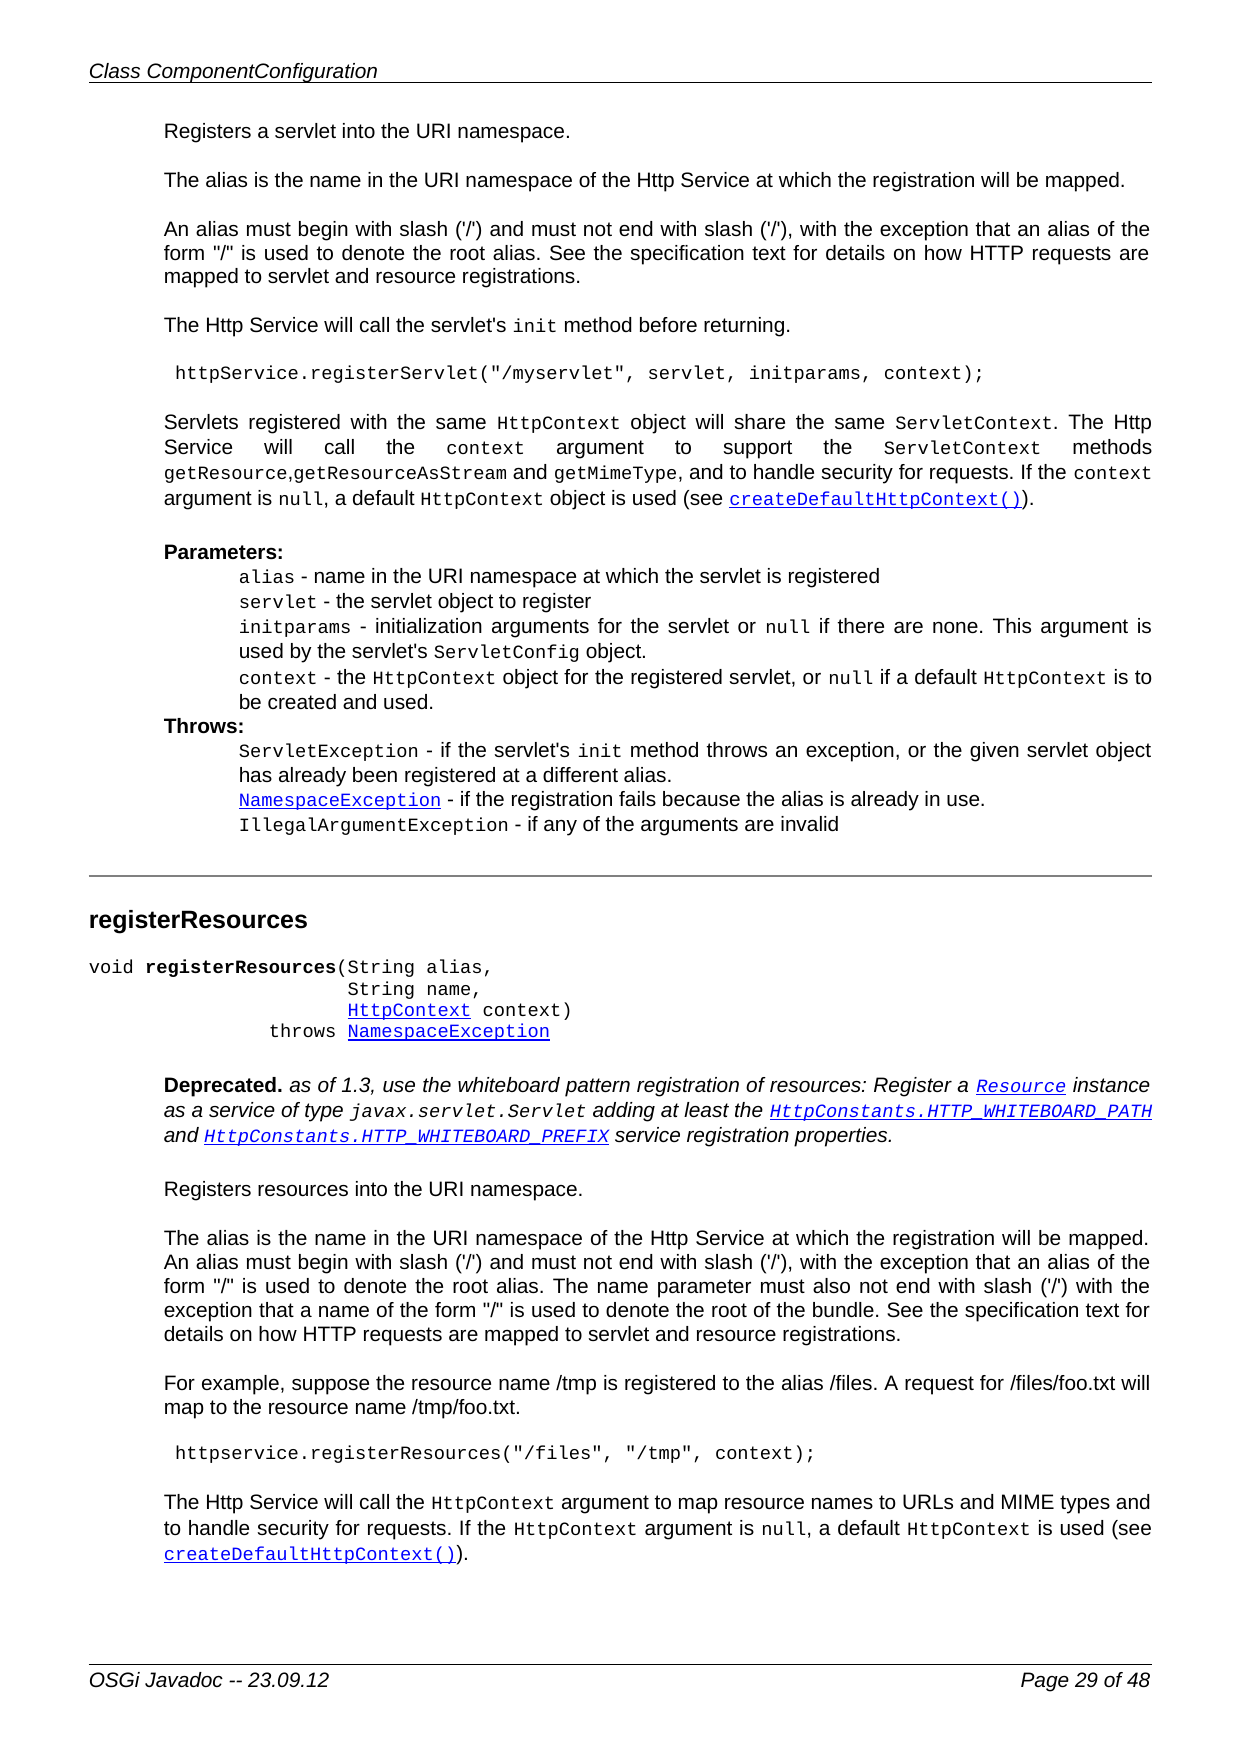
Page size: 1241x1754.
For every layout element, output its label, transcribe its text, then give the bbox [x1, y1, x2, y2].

text alias - name in the URI namespace at which the servlet is registered [238, 564, 1152, 589]
text The alias is the name in the URI namespace of the Http Service at which the registration will be mapped. An alias must begin with slash ('/') and must not end with slash ('/'), with the exception that an alias of the form "/" is used to denote the root alias. The name parameter must also not end with slash ('/') with the exception that a name of the form "/" is used to denote the root of the bundle. See the specification text for details on how HTTP requests are mapped to servlet and resource registrations. [163, 1226, 1152, 1346]
text httpservice.registerResources("/files", "/tmp", context); [163, 1444, 1152, 1465]
text Throws: [163, 714, 1152, 738]
text For example, suppose the resource name /tmp is registered to the alias /files. A request for /files/foo.txt will map to the resource name /tmp/foo.txt. [163, 1371, 1152, 1419]
text Parameters: [163, 540, 1152, 564]
text Deprecated. as of 1.3, use the whiteboard pattern registration of resources: Register a Resource instance as a service of type javax.servlet.Servlet adding at least the HttpConstants.HTTP_WHITEBOARD_PATH and HttpConstants.HTTP_WHITEBOARD_PREFIX service registration properties. [163, 1072, 1152, 1148]
text The Http Service will call the HttpContext argument to map resource names to URLs and MIME types and to handle security for requests. If the HttpContext argument is null, a default HttpContext is used (see createDefaultHttpContext()). [163, 1490, 1152, 1566]
text The alias is the name in the URI namespace of the Http Service at which the registration will be mapped. [163, 167, 1152, 191]
text httpService.registerServlet("/myservlet", servlet, initparams, context); [163, 363, 1152, 385]
text IllegalArgumentException - if any of the arguments are invalid [238, 812, 1152, 837]
text void registerResources(String alias, String name, HttpContext context) throws NamespaceException [88, 958, 1152, 1043]
text Servlets registered with the same HttpContext object will share the same ServletContext. The Http Service will call the context argument to support the ServletContext methods getResource,getResourceAsStream and getMimeType, and to handle security for requests. If the context argument is null, a default HttpContext object is used (see createDefaultHttpContext()). [163, 410, 1152, 511]
text initparams - initialization arguments for the servlet or null if there are none. This argument is used by the servlet's ServletConfig object. [238, 614, 1152, 664]
text servlet - the servlet object to register [238, 589, 1152, 614]
text The Http Service will call the servlet's init method before returning. [163, 313, 1152, 338]
text Registers resources into the URI namespace. [163, 1177, 1152, 1201]
text NamespaceException - if the registration fails because the alias is already in use. [238, 787, 1152, 812]
text An alias must begin with slash ('/') and must not end with slash ('/'), with the exception that an alias of the form "/" is used to denote the root alias. See the specification text for details on how HTTP requests are mapped to servlet and resource registrations. [163, 216, 1152, 288]
subtitle registerResources [88, 905, 1152, 934]
text ServletException - if the servlet's init method throws an exception, or the given servlet object has already been registered at a different alias. [238, 738, 1152, 787]
text Registers a servlet into the URI namespace. [163, 118, 1152, 142]
text context - the HttpContext object for the registered servlet, or null if a default HttpContext is to be created and used. [238, 664, 1152, 714]
